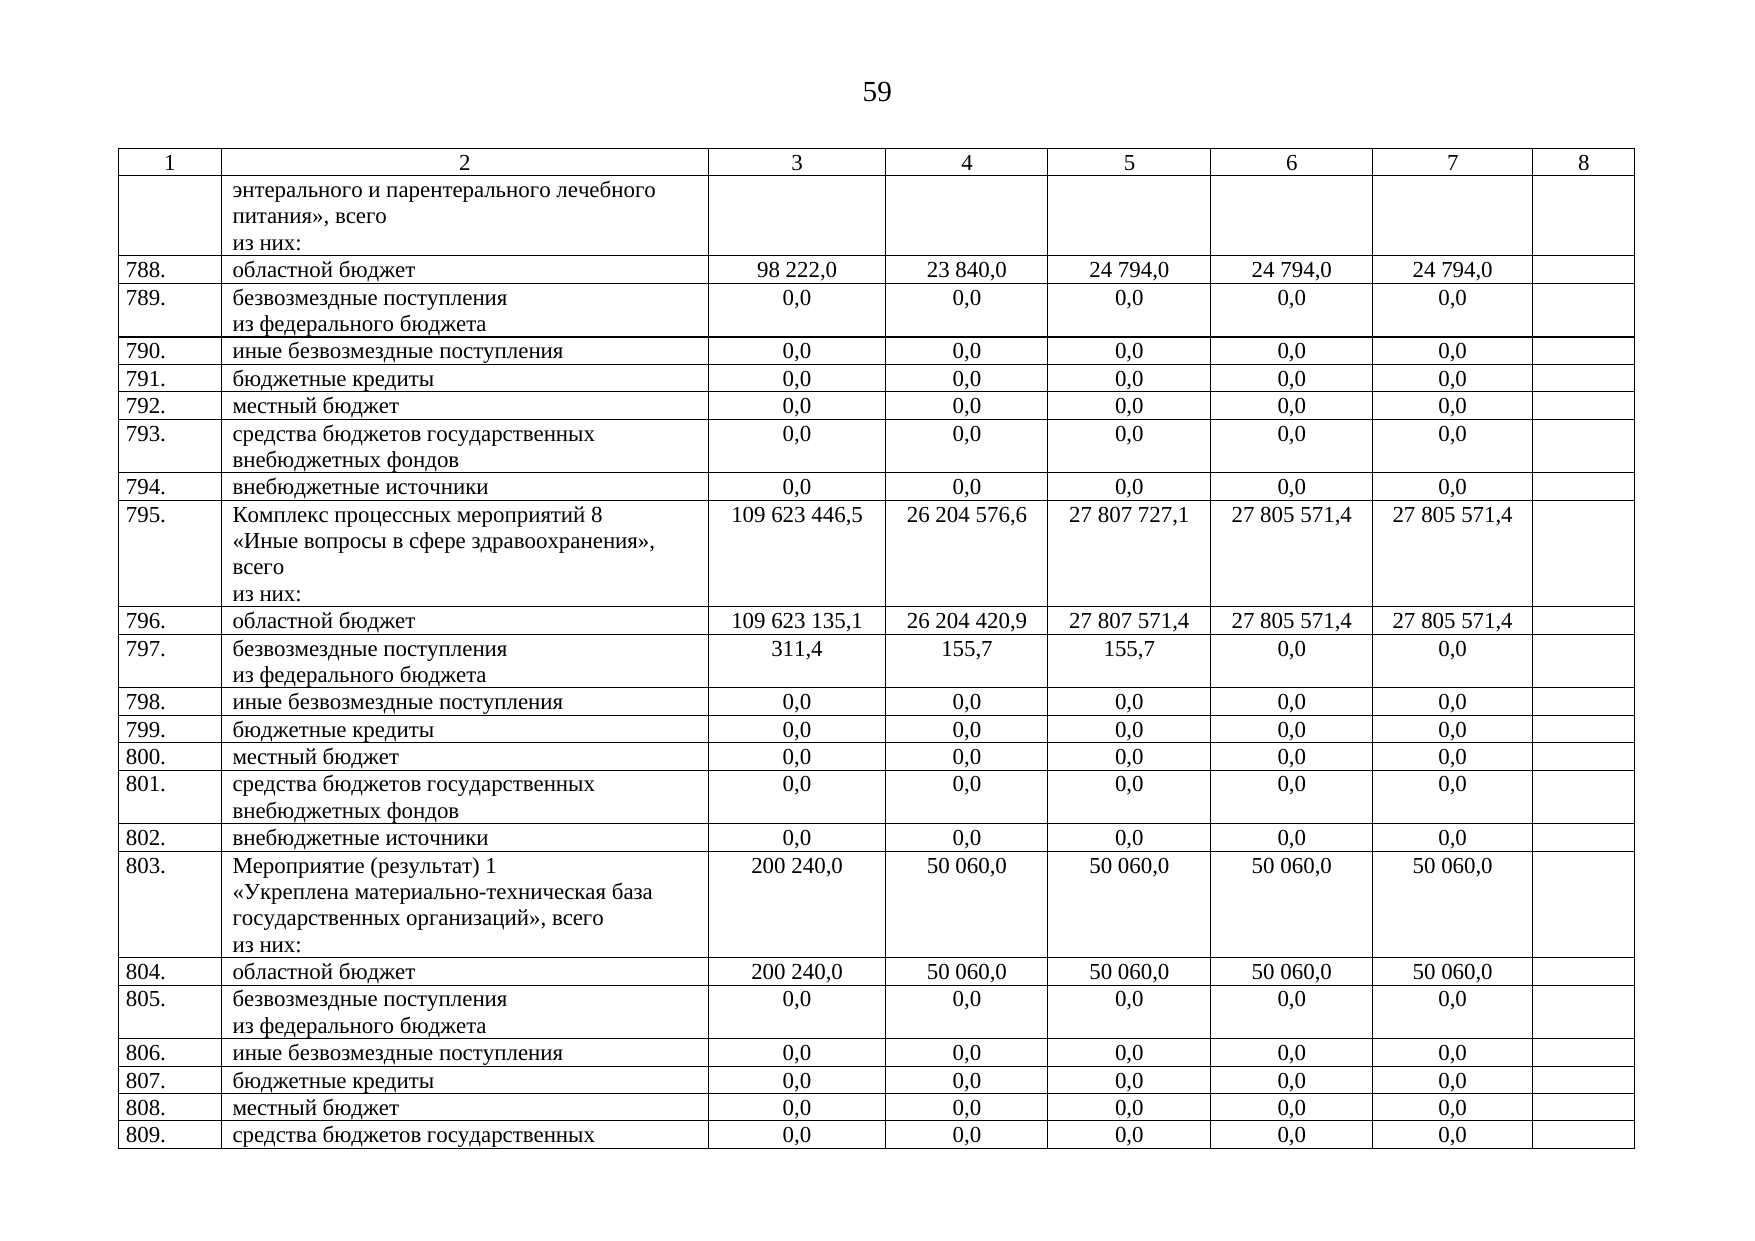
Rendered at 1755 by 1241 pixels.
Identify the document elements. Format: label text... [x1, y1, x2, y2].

table_cell [119, 176, 221, 255]
table_cell средства бюджетов государственных внебюджетных фондов [222, 420, 708, 472]
table_cell [1533, 284, 1634, 336]
table_cell 0,0 [1373, 420, 1532, 472]
table_cell 0,0 [1211, 1094, 1372, 1120]
table_cell 0,0 [1211, 716, 1372, 742]
table_cell бюджетные кредиты [222, 365, 708, 391]
table_cell 50 060,0 [886, 852, 1047, 957]
table_cell 0,0 [886, 420, 1047, 472]
table_cell 0,0 [886, 1067, 1047, 1093]
table_cell безвозмездные поступления из федерального бюджета [222, 986, 708, 1038]
table_cell 24 794,0 [1048, 256, 1210, 283]
table_cell 0,0 [1211, 420, 1372, 472]
table_cell Мероприятие (результат) 1 «Укреплена материально-техническая база государственных организаций», всего из них: [222, 852, 708, 957]
table_cell 155,7 [886, 635, 1047, 687]
table_cell [119, 635, 221, 687]
table_cell 0,0 [1373, 473, 1532, 500]
table_cell внебюджетные источники [222, 824, 708, 851]
table_cell [1533, 1094, 1634, 1120]
table_cell 0,0 [709, 688, 885, 715]
table_cell 0,0 [1373, 716, 1532, 742]
table_cell Комплекс процессных мероприятий 8 «Иные вопросы в сфере здравоохранения», всего из них: [222, 501, 708, 606]
table_cell [1533, 420, 1634, 472]
table_cell энтерального и парентерального лечебного питания», всего из них: [222, 176, 708, 255]
table_header 5 [1048, 149, 1210, 175]
table_cell [119, 1121, 221, 1148]
table_cell 24 794,0 [1373, 256, 1532, 283]
table_cell 0,0 [1373, 1094, 1532, 1120]
table_cell 27 805 571,4 [1373, 501, 1532, 606]
table_cell 0,0 [886, 338, 1047, 364]
table_cell [119, 338, 221, 364]
table_cell 311,4 [709, 635, 885, 687]
table_cell [119, 1067, 221, 1093]
table_cell 0,0 [886, 743, 1047, 769]
table_cell [119, 986, 221, 1038]
table_cell областной бюджет [222, 607, 708, 633]
table_header 6 [1211, 149, 1372, 175]
table_cell 0,0 [1211, 986, 1372, 1038]
table_cell [1373, 176, 1532, 255]
table_cell местный бюджет [222, 392, 708, 418]
table_cell [1048, 176, 1210, 255]
table_cell [119, 365, 221, 391]
table_cell 0,0 [709, 365, 885, 391]
table_cell 0,0 [886, 1039, 1047, 1066]
table_cell [1533, 176, 1634, 255]
table_cell 0,0 [1048, 986, 1210, 1038]
table_cell 0,0 [886, 1121, 1047, 1148]
table_cell безвозмездные поступления из федерального бюджета [222, 284, 708, 336]
table_cell 0,0 [1373, 338, 1532, 364]
table_cell 27 805 571,4 [1373, 607, 1532, 633]
table_cell 0,0 [1373, 1067, 1532, 1093]
table_cell 0,0 [1373, 1121, 1532, 1148]
table_cell [119, 958, 221, 984]
table_cell [1211, 176, 1372, 255]
table_cell 109 623 446,5 [709, 501, 885, 606]
table_header 4 [886, 149, 1047, 175]
table_cell [1533, 1067, 1634, 1093]
table_cell 0,0 [886, 284, 1047, 336]
table_cell 0,0 [709, 771, 885, 823]
table_cell [119, 1094, 221, 1120]
table_cell 0,0 [1048, 338, 1210, 364]
table_cell 0,0 [1373, 392, 1532, 418]
table_cell [1533, 473, 1634, 500]
table_cell 0,0 [709, 473, 885, 500]
table_cell 26 204 576,6 [886, 501, 1047, 606]
table_cell [119, 824, 221, 851]
table_cell [119, 420, 221, 472]
table_cell 50 060,0 [1211, 852, 1372, 957]
table_cell 98 222,0 [709, 256, 885, 283]
table_cell 23 840,0 [886, 256, 1047, 283]
table_cell местный бюджет [222, 743, 708, 769]
table_cell [119, 501, 221, 606]
table_cell внебюджетные источники [222, 473, 708, 500]
table_cell [1533, 824, 1634, 851]
table_cell иные безвозмездные поступления [222, 338, 708, 364]
table_cell 0,0 [1211, 688, 1372, 715]
table_cell 50 060,0 [1211, 958, 1372, 984]
table_cell 0,0 [1211, 392, 1372, 418]
table_cell [119, 716, 221, 742]
table_cell 26 204 420,9 [886, 607, 1047, 633]
table_cell 0,0 [886, 771, 1047, 823]
table_cell [1533, 1039, 1634, 1066]
table_cell 0,0 [1048, 420, 1210, 472]
table_cell 0,0 [1048, 473, 1210, 500]
table_cell [709, 176, 885, 255]
table_cell 0,0 [1373, 986, 1532, 1038]
table_cell 0,0 [1211, 1039, 1372, 1066]
table_cell 0,0 [1048, 1094, 1210, 1120]
table_cell 0,0 [709, 420, 885, 472]
table_cell 0,0 [1211, 771, 1372, 823]
table_cell 0,0 [1211, 635, 1372, 687]
table_cell бюджетные кредиты [222, 716, 708, 742]
table_cell 0,0 [709, 1067, 885, 1093]
table_cell 0,0 [1373, 635, 1532, 687]
table_cell бюджетные кредиты [222, 1067, 708, 1093]
table_cell 0,0 [709, 1094, 885, 1120]
table_cell 200 240,0 [709, 852, 885, 957]
table_cell 50 060,0 [1373, 958, 1532, 984]
table_cell 0,0 [1048, 743, 1210, 769]
table_cell 0,0 [1211, 284, 1372, 336]
table_cell местный бюджет [222, 1094, 708, 1120]
table_cell [1533, 501, 1634, 606]
table_cell 0,0 [1373, 1039, 1532, 1066]
table_cell 0,0 [709, 284, 885, 336]
table_cell 0,0 [709, 743, 885, 769]
table_cell [1533, 852, 1634, 957]
table_cell [1533, 1121, 1634, 1148]
table_cell 0,0 [1211, 338, 1372, 364]
table_cell 0,0 [1048, 365, 1210, 391]
table_cell [119, 607, 221, 633]
table_header 2 [222, 149, 708, 175]
table_cell иные безвозмездные поступления [222, 1039, 708, 1066]
table_cell [1533, 607, 1634, 633]
table_cell [1533, 392, 1634, 418]
table_cell [1533, 958, 1634, 984]
table_cell средства бюджетов государственных [222, 1121, 708, 1148]
table_cell безвозмездные поступления из федерального бюджета [222, 635, 708, 687]
table_cell 0,0 [1048, 824, 1210, 851]
table_cell 24 794,0 [1211, 256, 1372, 283]
table_cell 0,0 [886, 688, 1047, 715]
table_cell 0,0 [1211, 824, 1372, 851]
table_cell 27 805 571,4 [1211, 501, 1372, 606]
table_cell 0,0 [1048, 716, 1210, 742]
table_cell [1533, 635, 1634, 687]
table_cell 0,0 [1048, 771, 1210, 823]
table_header 3 [709, 149, 885, 175]
table_cell иные безвозмездные поступления [222, 688, 708, 715]
table_cell 0,0 [886, 473, 1047, 500]
table_header 7 [1373, 149, 1532, 175]
table_cell 0,0 [1373, 771, 1532, 823]
table_cell 0,0 [1048, 688, 1210, 715]
table_cell [1533, 338, 1634, 364]
table_cell [1533, 716, 1634, 742]
table_cell 0,0 [886, 824, 1047, 851]
table_cell 0,0 [1211, 365, 1372, 391]
table_cell 0,0 [709, 1039, 885, 1066]
table_cell областной бюджет [222, 256, 708, 283]
table_cell 0,0 [1048, 1067, 1210, 1093]
table_cell 0,0 [1048, 392, 1210, 418]
table_cell 27 807 727,1 [1048, 501, 1210, 606]
table_cell [1533, 771, 1634, 823]
table_cell 0,0 [1373, 743, 1532, 769]
table_cell 0,0 [709, 986, 885, 1038]
table_cell 0,0 [709, 338, 885, 364]
table_cell [119, 688, 221, 715]
table_cell [119, 284, 221, 336]
table_header 1 [119, 149, 221, 175]
table_cell [119, 392, 221, 418]
table_cell [119, 771, 221, 823]
table_cell 0,0 [1373, 688, 1532, 715]
table_cell 0,0 [886, 716, 1047, 742]
table_cell 50 060,0 [886, 958, 1047, 984]
table_cell 0,0 [1211, 473, 1372, 500]
table_header 8 [1533, 149, 1634, 175]
table_cell [1533, 986, 1634, 1038]
table_cell 0,0 [709, 392, 885, 418]
table_cell [119, 1039, 221, 1066]
table_cell 109 623 135,1 [709, 607, 885, 633]
table_cell 0,0 [1373, 284, 1532, 336]
table_cell 0,0 [886, 986, 1047, 1038]
table_cell 0,0 [886, 365, 1047, 391]
table_cell 0,0 [1373, 365, 1532, 391]
table_cell [1533, 256, 1634, 283]
table_cell [119, 743, 221, 769]
table_cell 0,0 [709, 1121, 885, 1148]
table_cell 50 060,0 [1373, 852, 1532, 957]
table_cell областной бюджет [222, 958, 708, 984]
table_cell 0,0 [1048, 1121, 1210, 1148]
table_cell 200 240,0 [709, 958, 885, 984]
table_cell [1533, 688, 1634, 715]
table_cell [119, 473, 221, 500]
table_cell 50 060,0 [1048, 852, 1210, 957]
table_cell [119, 852, 221, 957]
table_cell [886, 176, 1047, 255]
table_cell 0,0 [886, 1094, 1047, 1120]
table_cell [1533, 365, 1634, 391]
table_cell 27 805 571,4 [1211, 607, 1372, 633]
table_cell [1533, 743, 1634, 769]
table_cell 155,7 [1048, 635, 1210, 687]
table_cell 0,0 [1048, 284, 1210, 336]
table_cell 0,0 [709, 824, 885, 851]
table_cell 0,0 [1211, 1067, 1372, 1093]
table_cell средства бюджетов государственных внебюджетных фондов [222, 771, 708, 823]
table_cell 27 807 571,4 [1048, 607, 1210, 633]
table_cell 0,0 [1211, 743, 1372, 769]
table_cell 0,0 [1373, 824, 1532, 851]
table_cell 50 060,0 [1048, 958, 1210, 984]
table_cell 0,0 [709, 716, 885, 742]
table_cell 0,0 [1048, 1039, 1210, 1066]
table_cell 0,0 [886, 392, 1047, 418]
table_cell 0,0 [1211, 1121, 1372, 1148]
table_cell [119, 256, 221, 283]
